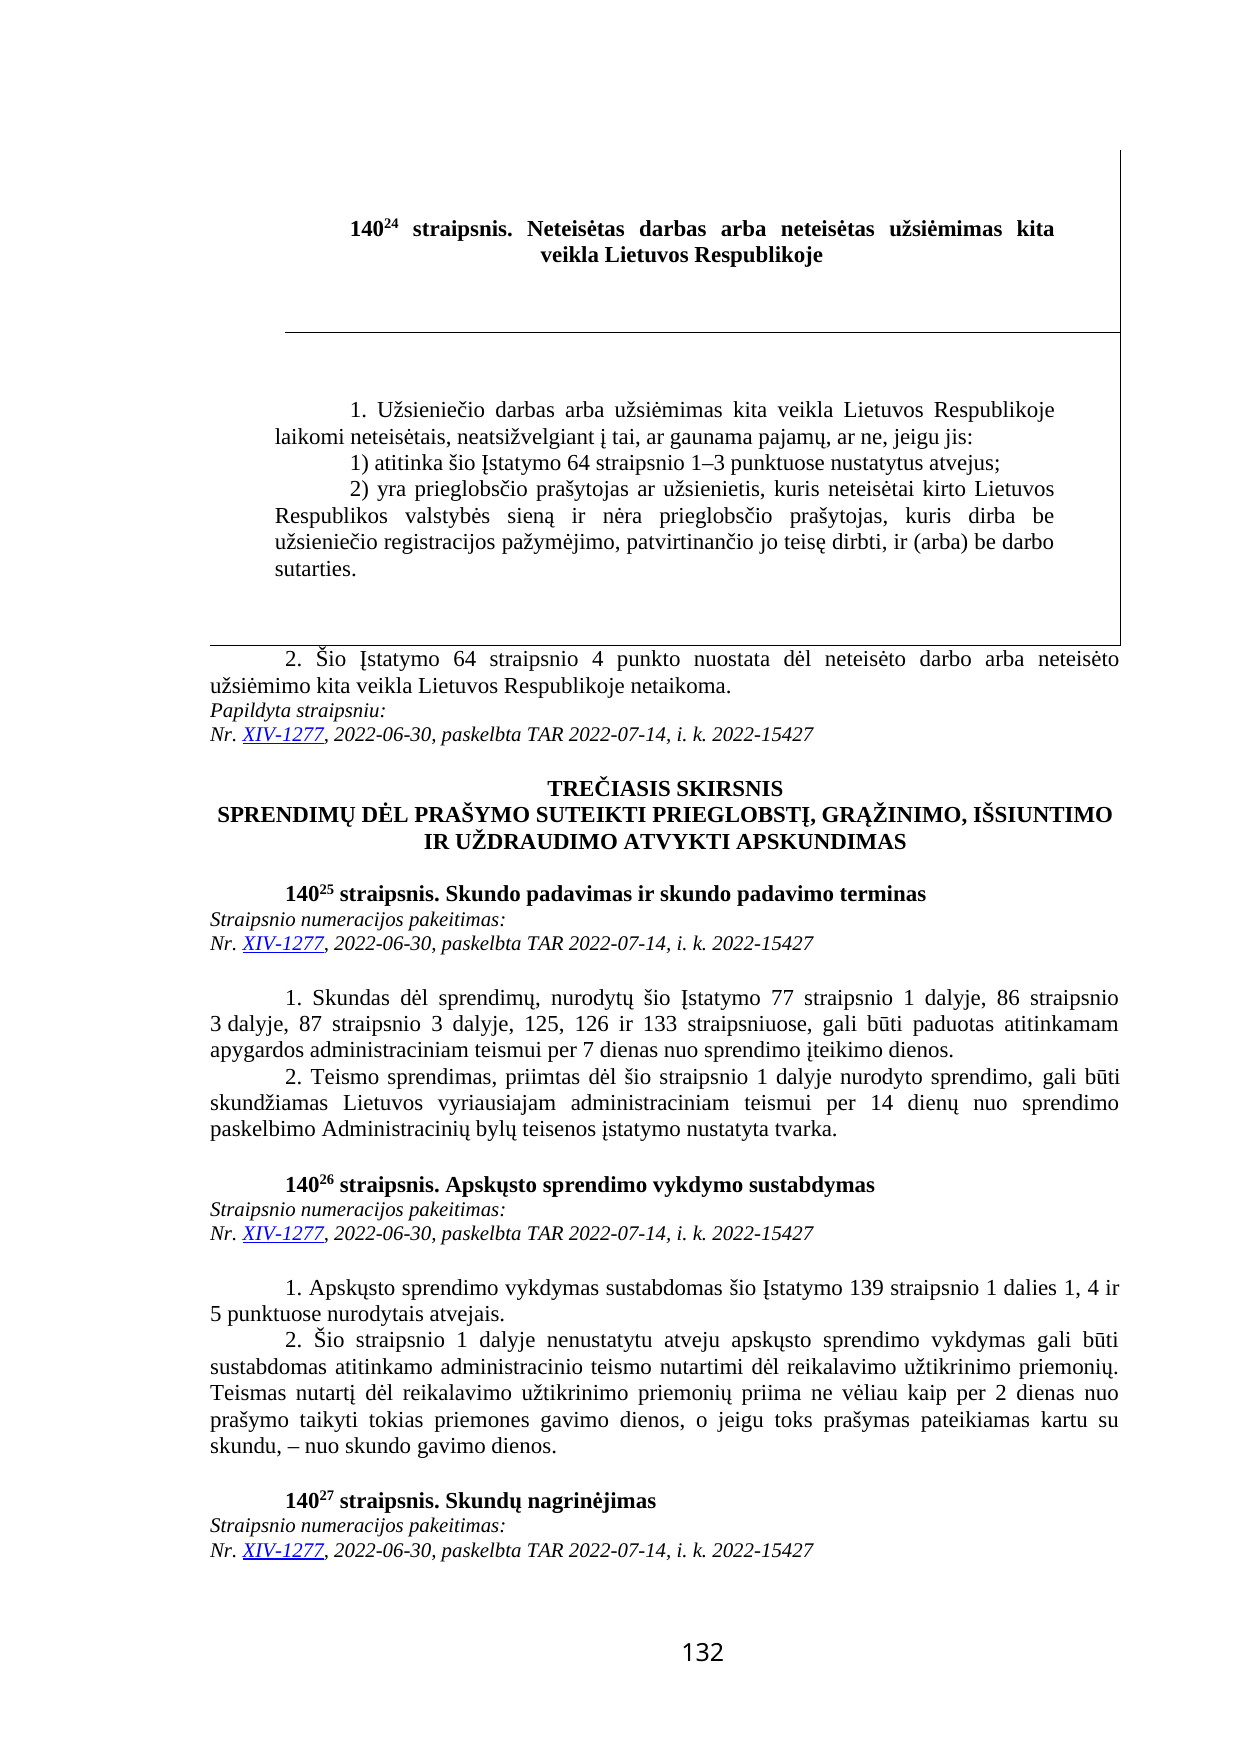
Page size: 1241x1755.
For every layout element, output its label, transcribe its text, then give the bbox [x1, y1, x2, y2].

text 2. Šio straipsnio 1 dalyje nenustatytu atveju apskųsto sprendimo vykdymas gali būti sustabdomas atitinkamo administracinio teismo nutartimi dėl reikalavimo užtikrinimo priemonių. Teismas nutartį dėl reikalavimo užtikrinimo priemonių priima ne vėliau kaip per 2 dienas nuo prašymo taikyti tokias priemones gavimo dienos, o jeigu toks prašymas pateikiamas kartu su skundu, – nuo skundo gavimo dienos. [210, 1327, 1120, 1458]
text Straipsnio numeracijos pakeitimas: [210, 1197, 1120, 1221]
text 2) yra prieglobsčio prašytojas ar užsienietis, kuris neteisėtai kirto Lietuvos Respublikos valstybės sieną ir nėra prieglobsčio prašytojas, kuris dirba be užsieniečio registracijos pažymėjimo, patvirtinančio jo teisę dirbti, ir (arba) be darbo sutarties. [210, 476, 1120, 645]
text 2. Šio Įstatymo 64 straipsnio 4 punkto nuostata dėl neteisėto darbo arba neteisėto užsiėmimo kita veikla Lietuvos Respublikoje netaikoma. [210, 646, 1120, 698]
text Nr. XIV-1277, 2022-06-30, paskelbta TAR 2022-07-14, i. k. 2022-15427 [210, 722, 1120, 746]
text 1. Apskųsto sprendimo vykdymas sustabdomas šio Įstatymo 139 straipsnio 1 dalies 1, 4 ir 5 punktuose nurodytais atvejais. [210, 1274, 1120, 1327]
text SPRENDIMŲ DĖL PRAŠYMO SUTEIKTI PRIEGLOBSTĮ, GRĄŽINIMO, IŠSIUNTIMO IR UŽDRAUDIMO ATVYKTI APSKUNDIMAS [210, 801, 1120, 854]
text Nr. XIV-1277, 2022-06-30, paskelbta TAR 2022-07-14, i. k. 2022-15427 [210, 1221, 1120, 1245]
text Nr. XIV-1277, 2022-06-30, paskelbta TAR 2022-07-14, i. k. 2022-15427 [210, 931, 1120, 955]
text Straipsnio numeracijos pakeitimas: [210, 907, 1120, 931]
text 14026 straipsnis. Apskųsto sprendimo vykdymo sustabdymas [210, 1171, 1120, 1197]
text TREČIASIS SKIRSNIS [210, 775, 1120, 801]
text 14024 straipsnis. Neteisėtas darbas arba neteisėtas užsiėmimas kita veikla Lietuvos Respublikoje [285, 150, 1120, 332]
text 2. Teismo sprendimas, priimtas dėl šio straipsnio 1 dalyje nurodyto sprendimo, gali būti skundžiamas Lietuvos vyriausiajam administraciniam teismui per 14 dienų nuo sprendimo paskelbimo Administracinių bylų teisenos įstatymo nustatyta tvarka. [210, 1063, 1120, 1142]
text Nr. XIV-1277, 2022-06-30, paskelbta TAR 2022-07-14, i. k. 2022-15427 [210, 1537, 1120, 1562]
text 14025 straipsnis. Skundo padavimas ir skundo padavimo terminas [210, 881, 1120, 907]
text 1. Užsieniečio darbas arba užsiėmimas kita veikla Lietuvos Respublikoje laikomi neteisėtais, neatsižvelgiant į tai, ar gaunama pajamų, ar ne, jeigu jis: [210, 332, 1120, 449]
text 1. Skundas dėl sprendimų, nurodytų šio Įstatymo 77 straipsnio 1 dalyje, 86 straipsnio 3 dalyje, 87 straipsnio 3 dalyje, 125, 126 ir 133 straipsniuose, gali būti paduotas atitinkamam apygardos administraciniam teismui per 7 dienas nuo sprendimo įteikimo dienos. [210, 984, 1120, 1063]
text 14027 straipsnis. Skundų nagrinėjimas [210, 1487, 1120, 1513]
text Papildyta straipsniu: [210, 698, 1120, 722]
text 1) atitinka šio Įstatymo 64 straipsnio 1–3 punktuose nustatytus atvejus; [210, 449, 1120, 476]
text Straipsnio numeracijos pakeitimas: [210, 1513, 1120, 1537]
